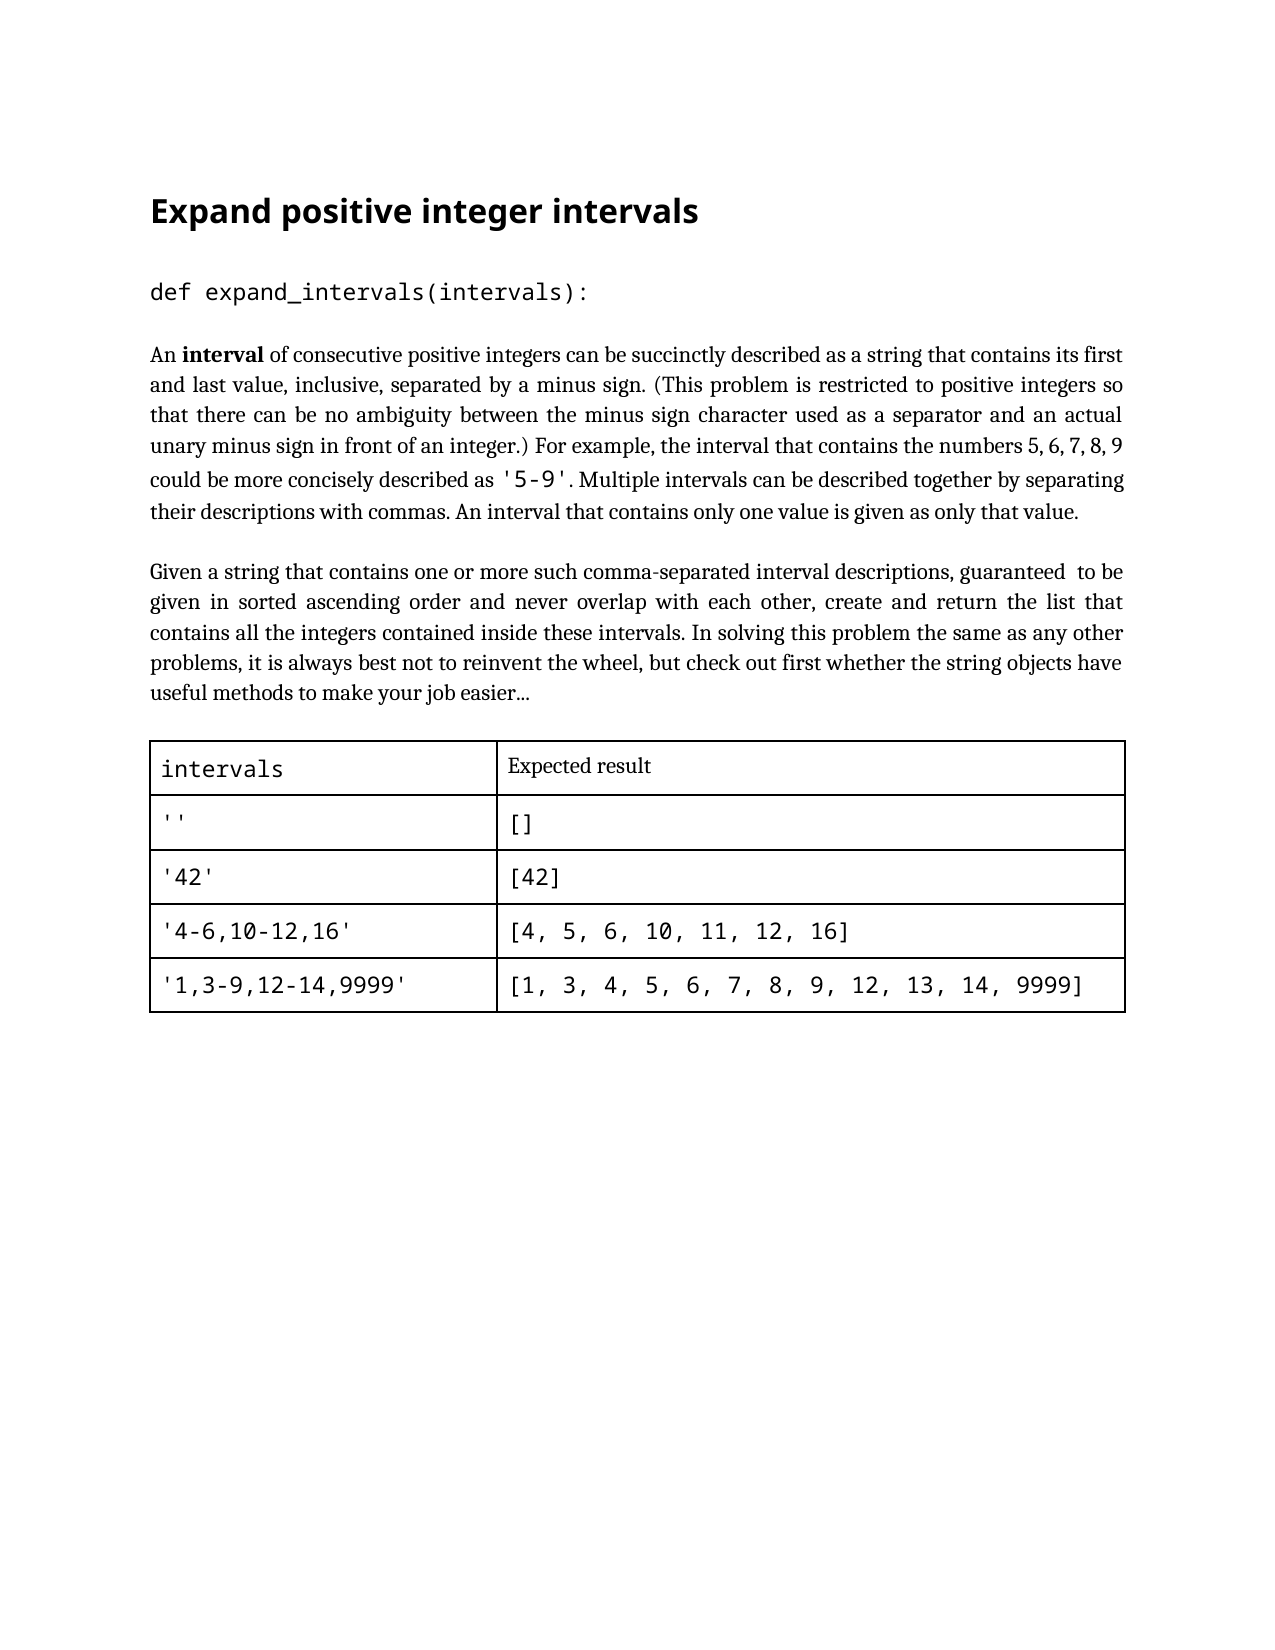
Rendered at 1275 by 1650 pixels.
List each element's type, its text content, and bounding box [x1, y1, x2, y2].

table_cell [42] [498, 851, 1124, 903]
table_cell [1, 3, 4, 5, 6, 7, 8, 9, 12, 13, 14, 9999] [498, 959, 1124, 1011]
text Given a string that contains one or more such comma-separated interval descriptions, guaranteed to be given in sorted ascending order and never overlap with each other, create and return the list that contains all the integers contained inside these intervals. In solving this problem the same as any other problems, it is always best not to reinvent the wheel, but check out first whether the string objects have useful methods to make your job easier... [150, 559, 1125, 706]
text def expand_intervals(intervals): [150, 276, 1125, 307]
subtitle Expand positive integer intervals [150, 187, 1125, 233]
table_header intervals [151, 742, 496, 794]
table_cell '4-6,10-12,16' [151, 905, 496, 957]
text An interval of consecutive positive integers can be succinctly described as a string that contains its first and last value, inclusive, separated by a minus sign. (This problem is restricted to positive integers so that there can be no ambiguity between the minus sign character used as a separator and an actual unary minus sign in front of an integer.) For example, the interval that contains the numbers 5, 6, 7, 8, 9 could be more concisely described as '5-9'. Multiple intervals can be described together by separating their descriptions with commas. An interval that contains only one value is given as only that value. [150, 342, 1125, 525]
table_cell '' [151, 796, 496, 848]
table_cell '42' [151, 851, 496, 903]
table_cell [4, 5, 6, 10, 11, 12, 16] [498, 905, 1124, 957]
table_header Expected result [498, 742, 1124, 794]
table_cell [] [498, 796, 1124, 848]
table_cell '1,3-9,12-14,9999' [151, 959, 496, 1011]
